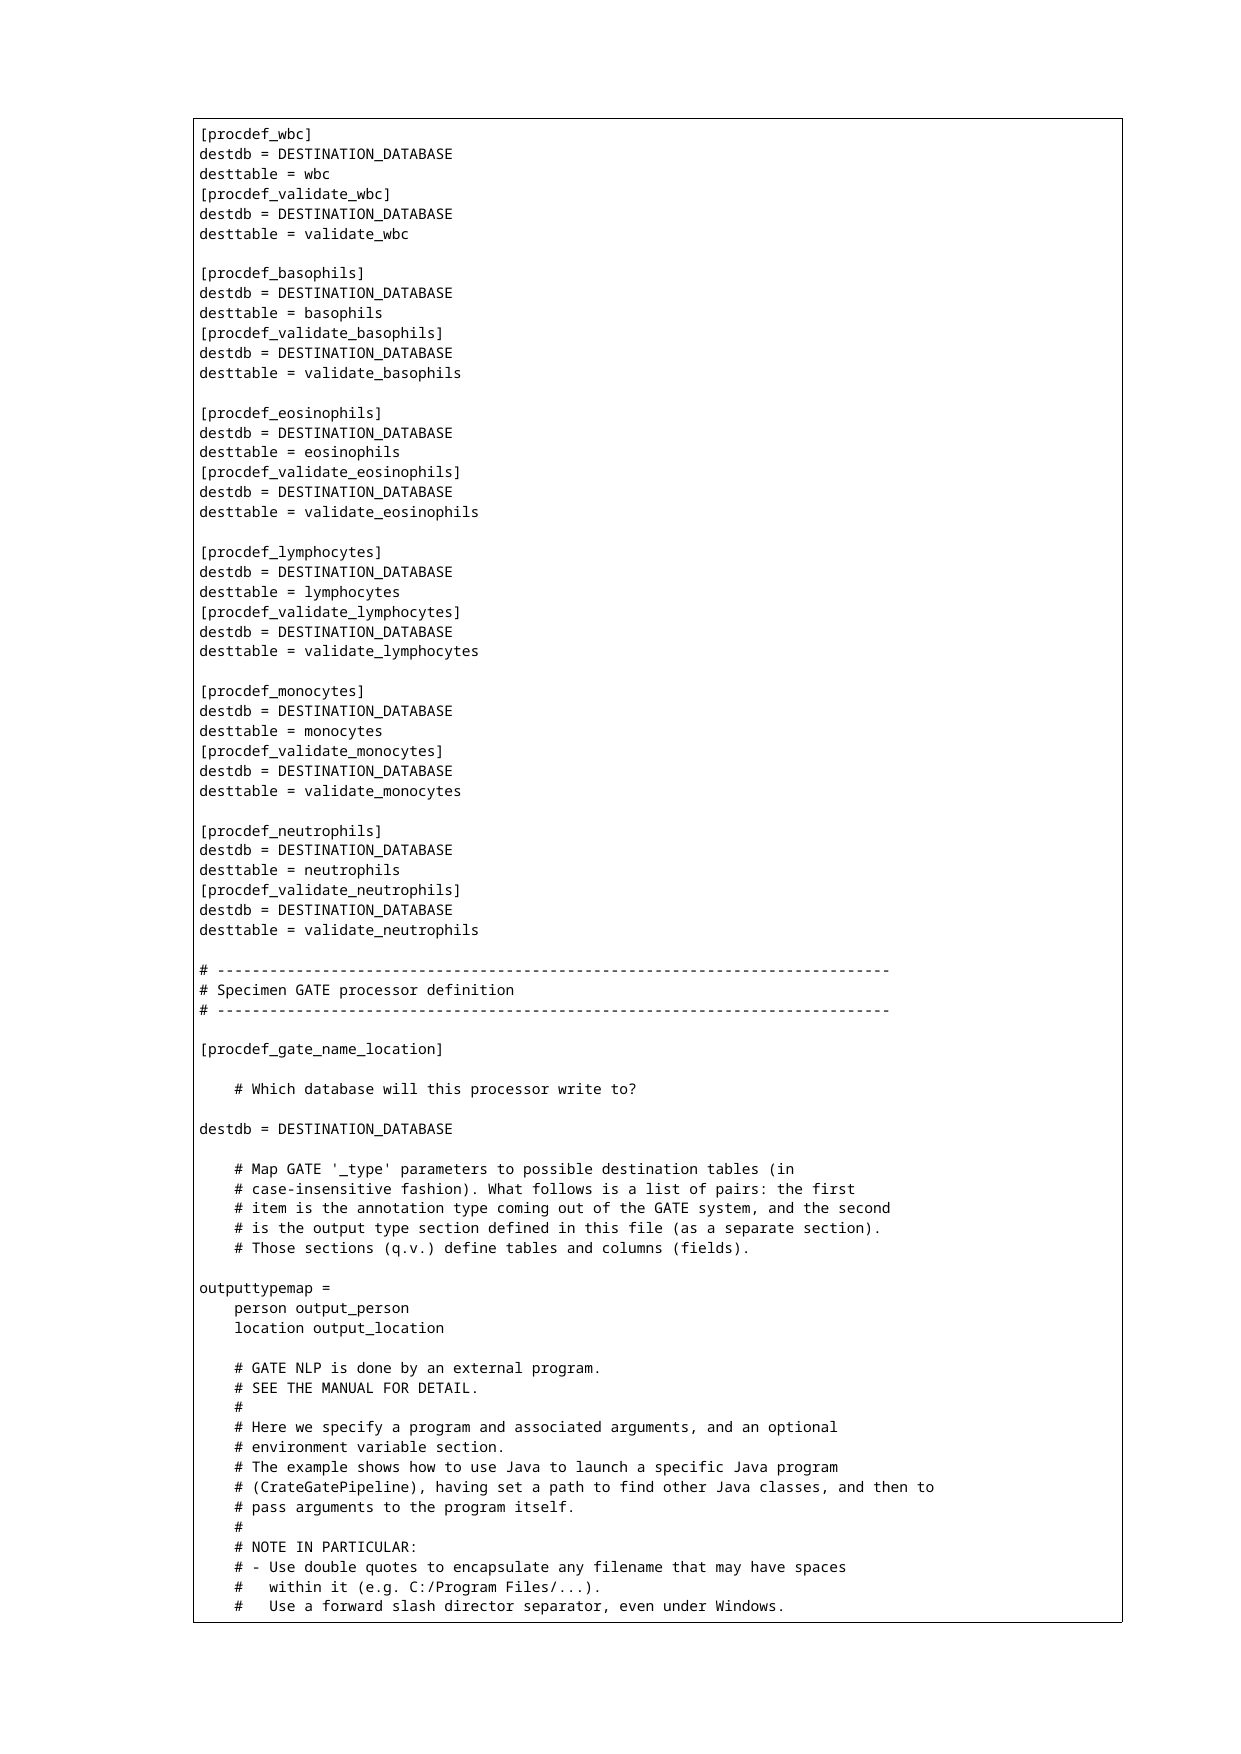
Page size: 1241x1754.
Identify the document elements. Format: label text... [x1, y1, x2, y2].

table_header [procdef_wbc] destdb = DESTINATION_DATABASE desttable = wbc [procdef_validate_wbc] destdb = DESTINATION_DATABASE desttable = validate_wbc [procdef_basophils] destdb = DESTINATION_DATABASE desttable = basophils [procdef_validate_basophils] destdb = DESTINATION_DATABASE desttable = validate_basophils [procdef_eosinophils] destdb = DESTINATION_DATABASE desttable = eosinophils [procdef_validate_eosinophils] destdb = DESTINATION_DATABASE desttable = validate_eosinophils [procdef_lymphocytes] destdb = DESTINATION_DATABASE desttable = lymphocytes [procdef_validate_lymphocytes] destdb = DESTINATION_DATABASE desttable = validate_lymphocytes [procdef_monocytes] destdb = DESTINATION_DATABASE desttable = monocytes [procdef_validate_monocytes] destdb = DESTINATION_DATABASE desttable = validate_monocytes [procdef_neutrophils] destdb = DESTINATION_DATABASE desttable = neutrophils [procdef_validate_neutrophils] destdb = DESTINATION_DATABASE desttable = validate_neutrophils # ----------------------------------------------------------------------------- # Specimen GATE processor definition # ----------------------------------------------------------------------------- [procdef_gate_name_location] # Which database will this processor write to? destdb = DESTINATION_DATABASE # Map GATE '_type' parameters to possible destination tables (in # case-insensitive fashion). What follows is a list of pairs: the first # item is the annotation type coming out of the GATE system, and the second # is the output type section defined in this file (as a separate section). # Those sections (q.v.) define tables and columns (fields). outputtypemap = person output_person location output_location # GATE NLP is done by an external program. # SEE THE MANUAL FOR DETAIL. # # Here we specify a program and associated arguments, and an optional # environment variable section. # The example shows how to use Java to launch a specific Java program # (CrateGatePipeline), having set a path to find other Java classes, and then to # pass arguments to the program itself. # # NOTE IN PARTICULAR: # - Use double quotes to encapsulate any filename that may have spaces # within it (e.g. C:/Program Files/...). # Use a forward slash director separator, even under Windows. [194, 119, 1122, 1622]
